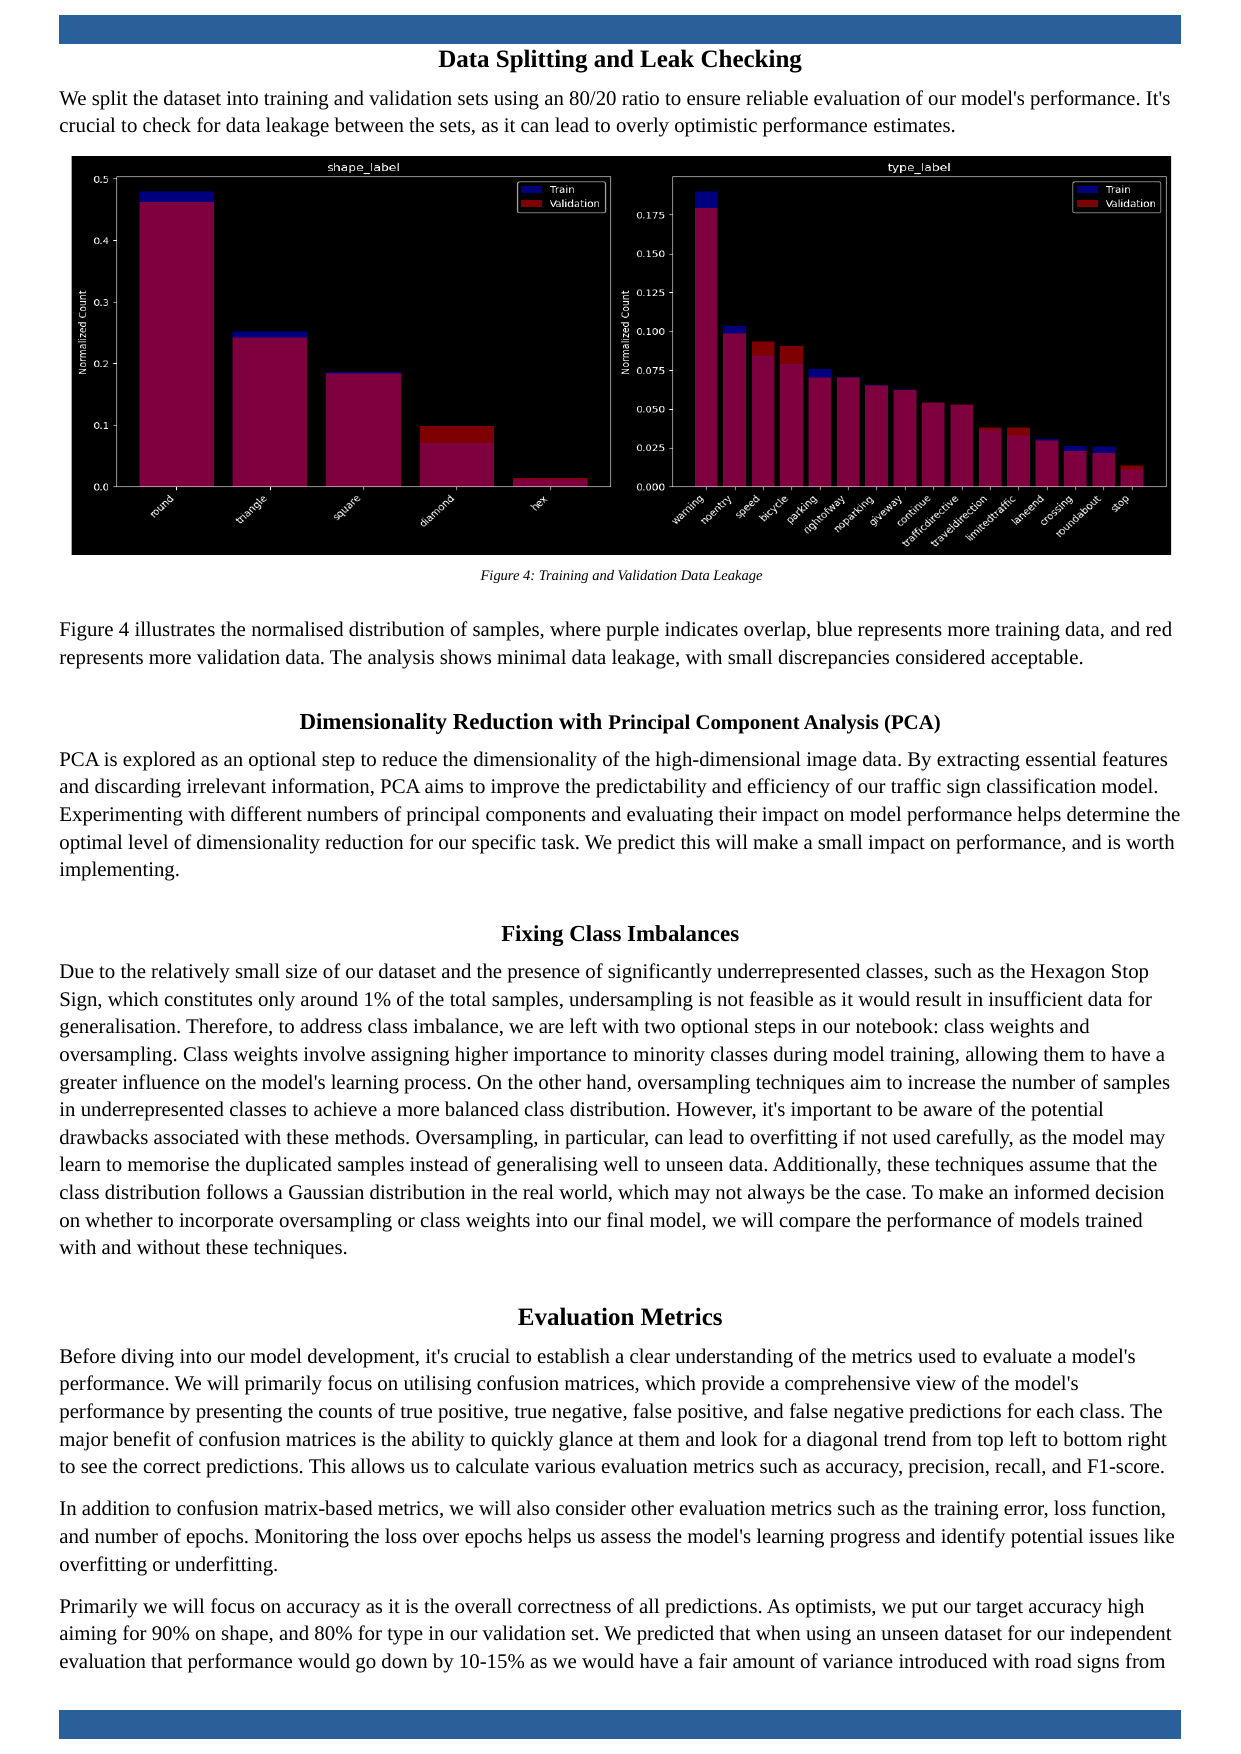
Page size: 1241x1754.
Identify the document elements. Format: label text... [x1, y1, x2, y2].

picture [71, 156, 1172, 555]
subtitle Fixing Class Imbalances [59, 920, 1181, 947]
subtitle Data Splitting and Leak Checking [59, 44, 1181, 73]
text Before diving into our model development, it's crucial to establish a clear understanding of the metrics used to evaluate a model's performance. We will primarily focus on utilising confusion matrices, which provide a comprehensive view of the model's performance by presenting the counts of true positive, true negative, false positive, and false negative predictions for each class. The major benefit of confusion matrices is the ability to quickly glance at them and look for a diagonal trend from top left to bottom right to see the correct predictions. This allows us to calculate various evaluation metrics such as accuracy, precision, recall, and F1-score. [59, 1344, 1181, 1478]
text [55, 144, 1188, 156]
text Figure 4 illustrates the normalised distribution of samples, where purple indicates overlap, blue represents more training data, and red represents more validation data. The analysis shows minimal data leakage, with small discrepancies considered acceptable. [59, 596, 1181, 669]
text Primarily we will focus on accuracy as it is the overall correctness of all predictions. As optimists, we put our target accuracy high aiming for 90% on shape, and 80% for type in our validation set. We predicted that when using an unseen dataset for our independent evaluation that performance would go down by 10-15% as we would have a fair amount of variance introduced with road signs from [59, 1594, 1181, 1673]
subtitle Dimensionality Reduction with Principal Component Analysis (PCA) [59, 708, 1181, 734]
text In addition to confusion matrix-based metrics, we will also consider other evaluation metrics such as the training error, loss function, and number of epochs. Monitoring the loss over epochs helps us assess the model's learning progress and identify potential issues like overfitting or underfitting. [59, 1496, 1181, 1576]
text Figure 4: Training and Validation Data Leakage [55, 555, 1188, 596]
subtitle Evaluation Metrics [59, 1302, 1181, 1331]
text Due to the relatively small size of our dataset and the presence of significantly underrepresented classes, such as the Hexagon Stop Sign, which constitutes only around 1% of the total samples, undersampling is not feasible as it would result in insufficient data for generalisation. Therefore, to address class imbalance, we are left with two optional steps in our notebook: class weights and oversampling. Class weights involve assigning higher importance to minority classes during model training, allowing them to have a greater influence on the model's learning process. On the other hand, oversampling techniques aim to increase the number of samples in underrepresented classes to achieve a more balanced class distribution. However, it's important to be aware of the potential drawbacks associated with these methods. Oversampling, in particular, can lead to overfitting if not used carefully, as the model may learn to memorise the duplicated samples instead of generalising well to unseen data. Additionally, these techniques assume that the class distribution follows a Gaussian distribution in the real world, which may not always be the case. To make an informed decision on whether to incorporate oversampling or class weights into our final model, we will compare the performance of models trained with and without these techniques. [59, 959, 1181, 1259]
text We split the dataset into training and validation sets using an 80/20 ratio to ensure reliable evaluation of our model's performance. It's crucial to check for data leakage between the sets, as it can lead to overly optimistic performance estimates. [59, 86, 1181, 137]
text PCA is explored as an optional step to reduce the dimensionality of the high-dimensional image data. By extracting essential features and discarding irrelevant information, PCA aims to improve the predictability and efficiency of our traffic sign classification model. Experimenting with different numbers of principal components and evaluating their impact on model performance helps determine the optimal level of dimensionality reduction for our specific task. We predict this will make a small impact on performance, and is worth implementing. [59, 747, 1181, 881]
